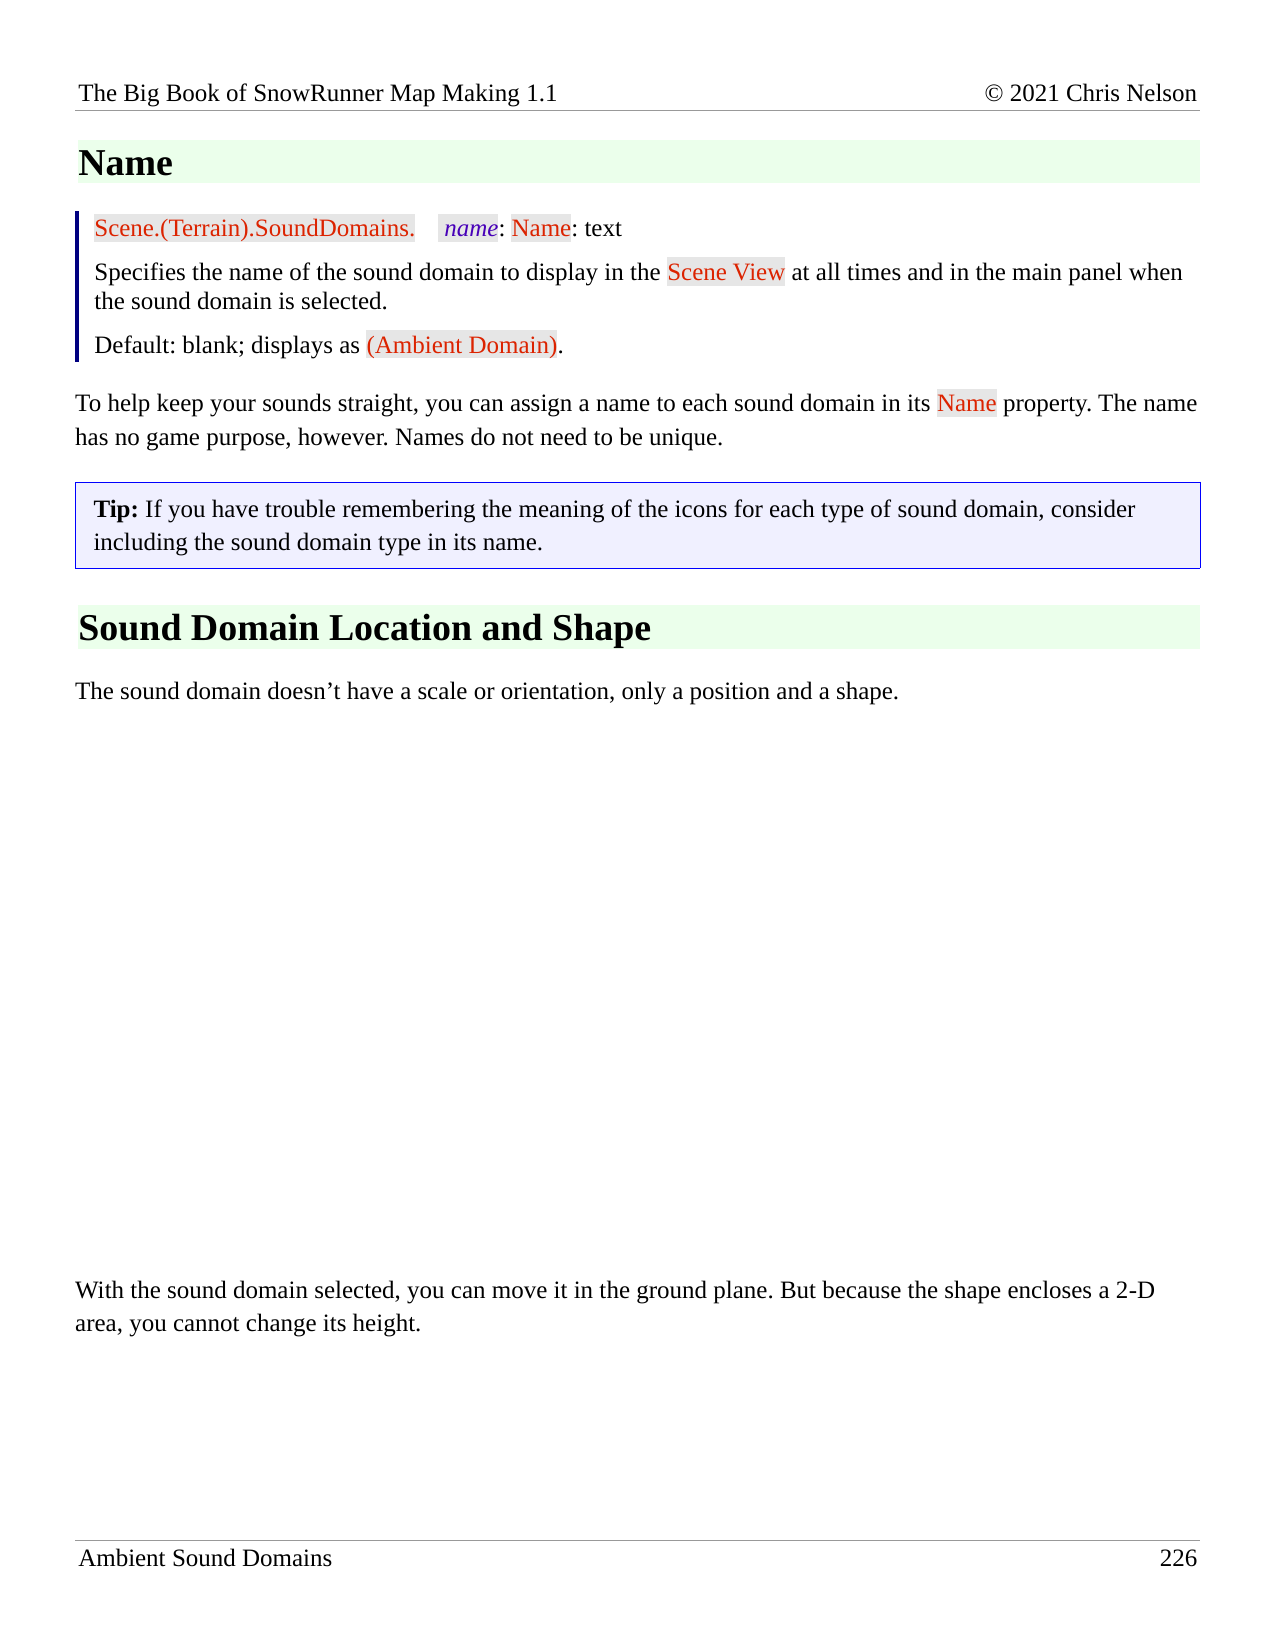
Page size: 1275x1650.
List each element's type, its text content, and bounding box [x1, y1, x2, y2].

list If you have trouble remembering the meaning of the icons for each type of sound domain, consider including the sound domain type in its name. [76, 483, 1200, 568]
text With the sound domain selected, you can move it in the ground plane. But because the shape encloses a 2‑D area, you cannot change its height. [75, 1275, 1200, 1337]
subtitle Name [78, 140, 1200, 183]
text The sound domain doesn’t have a scale or orientation, only a position and a shape. [75, 676, 1200, 704]
text Scene.(Terrain).SoundDomains. name: Name: text [79, 211, 1200, 242]
text To help keep your sounds straight, you can assign a name to each sound domain in its Name property. The name has no game purpose, however. Names do not need to be unique. [75, 388, 1200, 450]
text Specifies the name of the sound domain to display in the Scene View at all times and in the main panel when the sound domain is selected. [79, 254, 1200, 315]
subtitle Sound Domain Location and Shape [78, 605, 1200, 649]
text Default: blank; displays as (Ambient Domain). [79, 327, 1200, 362]
